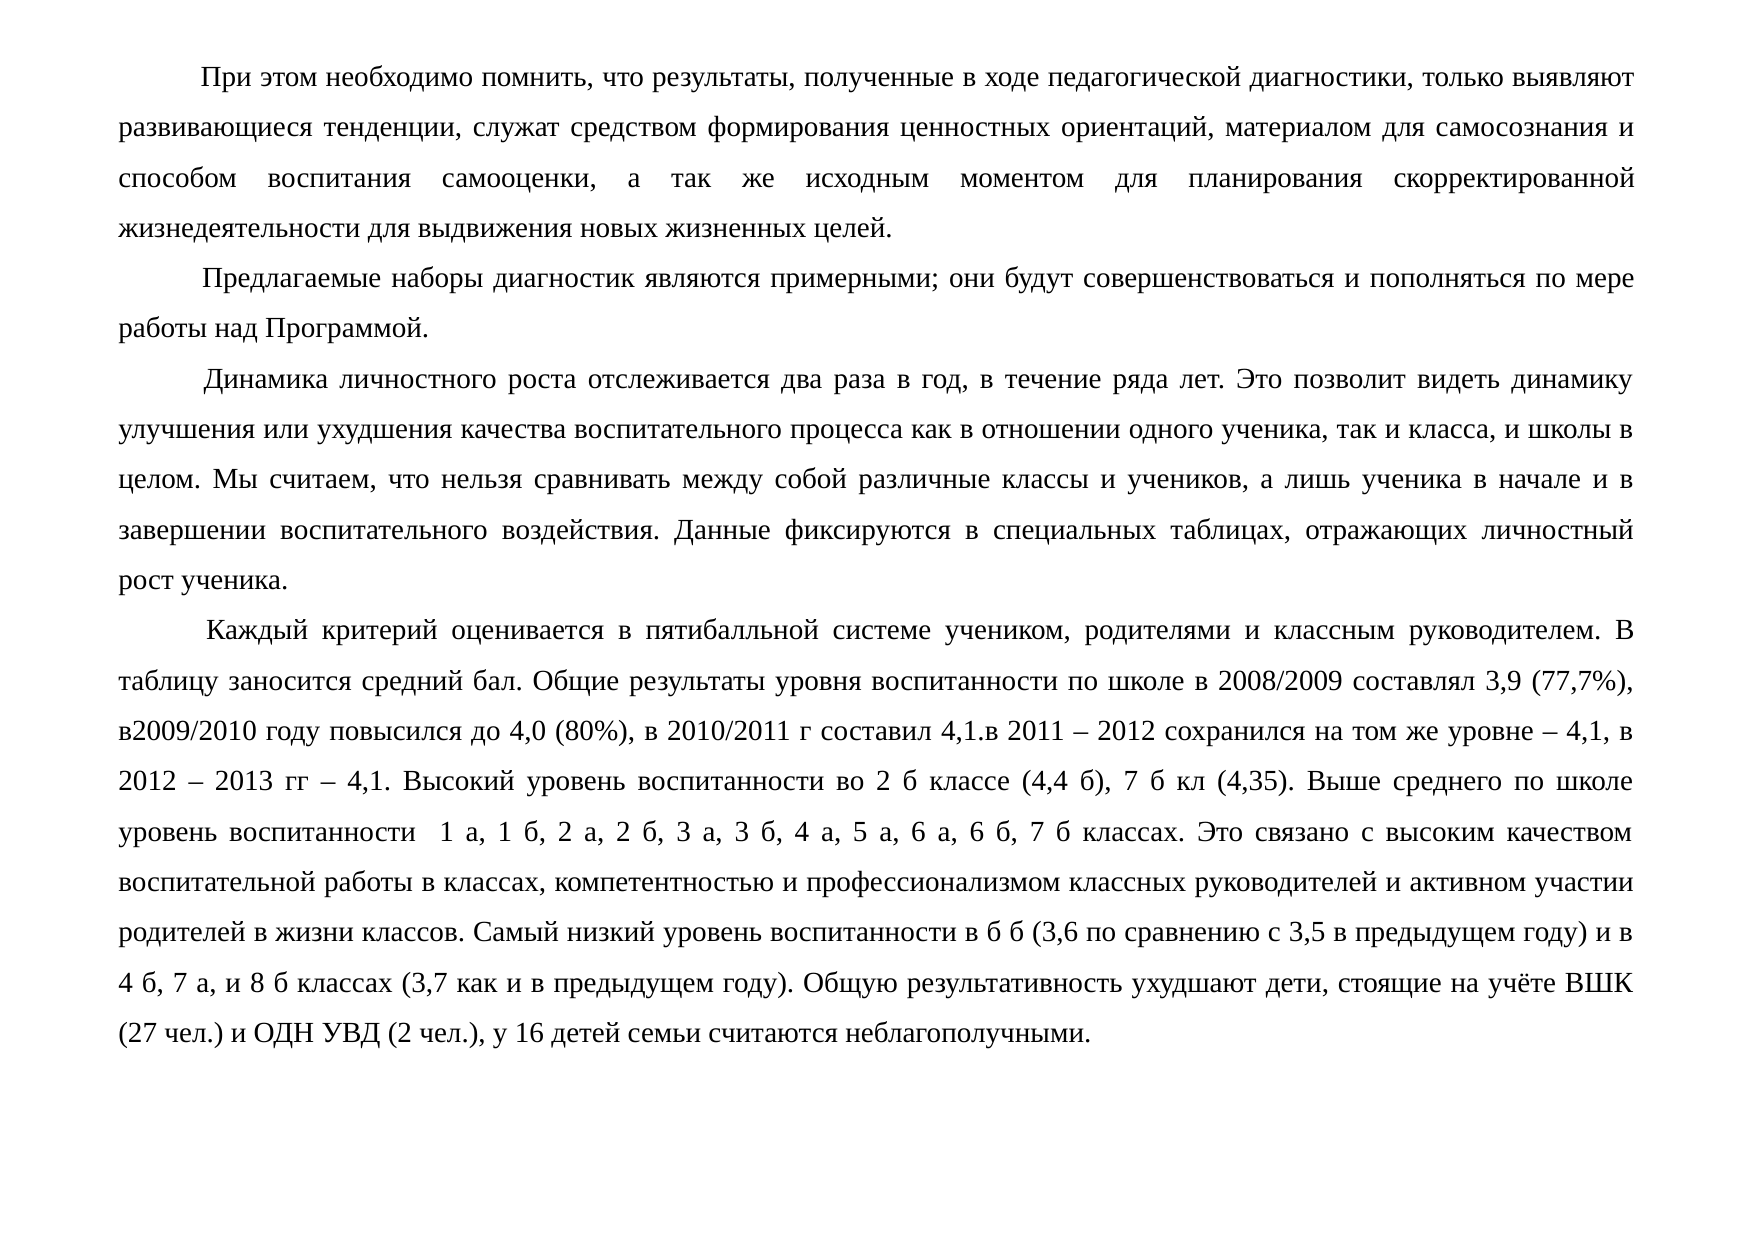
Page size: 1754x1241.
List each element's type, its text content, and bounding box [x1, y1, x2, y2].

text При этом необходимо помнить, что результаты, полученные в ходе педагогической диагностики, только выявляют развивающиеся тенденции, служат средством формирования ценностных ориентаций, материалом для самосознания и способом воспитания самооценки, а так же исходным моментом для планирования скорректированной жизнедеятельности для выдвижения новых жизненных целей. [118, 59, 1636, 243]
text Каждый критерий оценивается в пятибалльной системе учеником, родителями и классным руководителем. В таблицу заносится средний бал. Общие результаты уровня воспитанности по школе в 2008/2009 составлял 3,9 (77,7%), в2009/2010 году повысился до 4,0 (80%), в 2010/2011 г составил 4,1.в 2011 – 2012 сохранился на том же уровне – 4,1, в 2012 – 2013 гг – 4,1. Высокий уровень воспитанности во 2 б классе (4,4 б), 7 б кл (4,35). Выше среднего по школе уровень воспитанности 1 а, 1 б, 2 а, 2 б, 3 а, 3 б, 4 а, 5 а, 6 а, 6 б, 7 б классах. Это связано с высоким качеством воспитательной работы в классах, компетентностью и профессионализмом классных руководителей и активном участии родителей в жизни классов. Самый низкий уровень воспитанности в б б (3,6 по сравнению с 3,5 в предыдущем году) и в 4 б, 7 а, и 8 б классах (3,7 как и в предыдущем году). Общую результативность ухудшают дети, стоящие на учёте ВШК (27 чел.) и ОДН УВД (2 чел.), у 16 детей семьи считаются неблагополучными. [118, 612, 1636, 1048]
text Динамика личностного роста отслеживается два раза в год, в течение ряда лет. Это позволит видеть динамику улучшения или ухудшения качества воспитательного процесса как в отношении одного ученика, так и класса, и школы в целом. Мы считаем, что нельзя сравнивать между собой различные классы и учеников, а лишь ученика в начале и в завершении воспитательного воздействия. Данные фиксируются в специальных таблицах, отражающих личностный рост ученика. [118, 361, 1636, 596]
text Предлагаемые наборы диагностик являются примерными; они будут совершенствоваться и пополняться по мере работы над Программой. [118, 260, 1636, 344]
